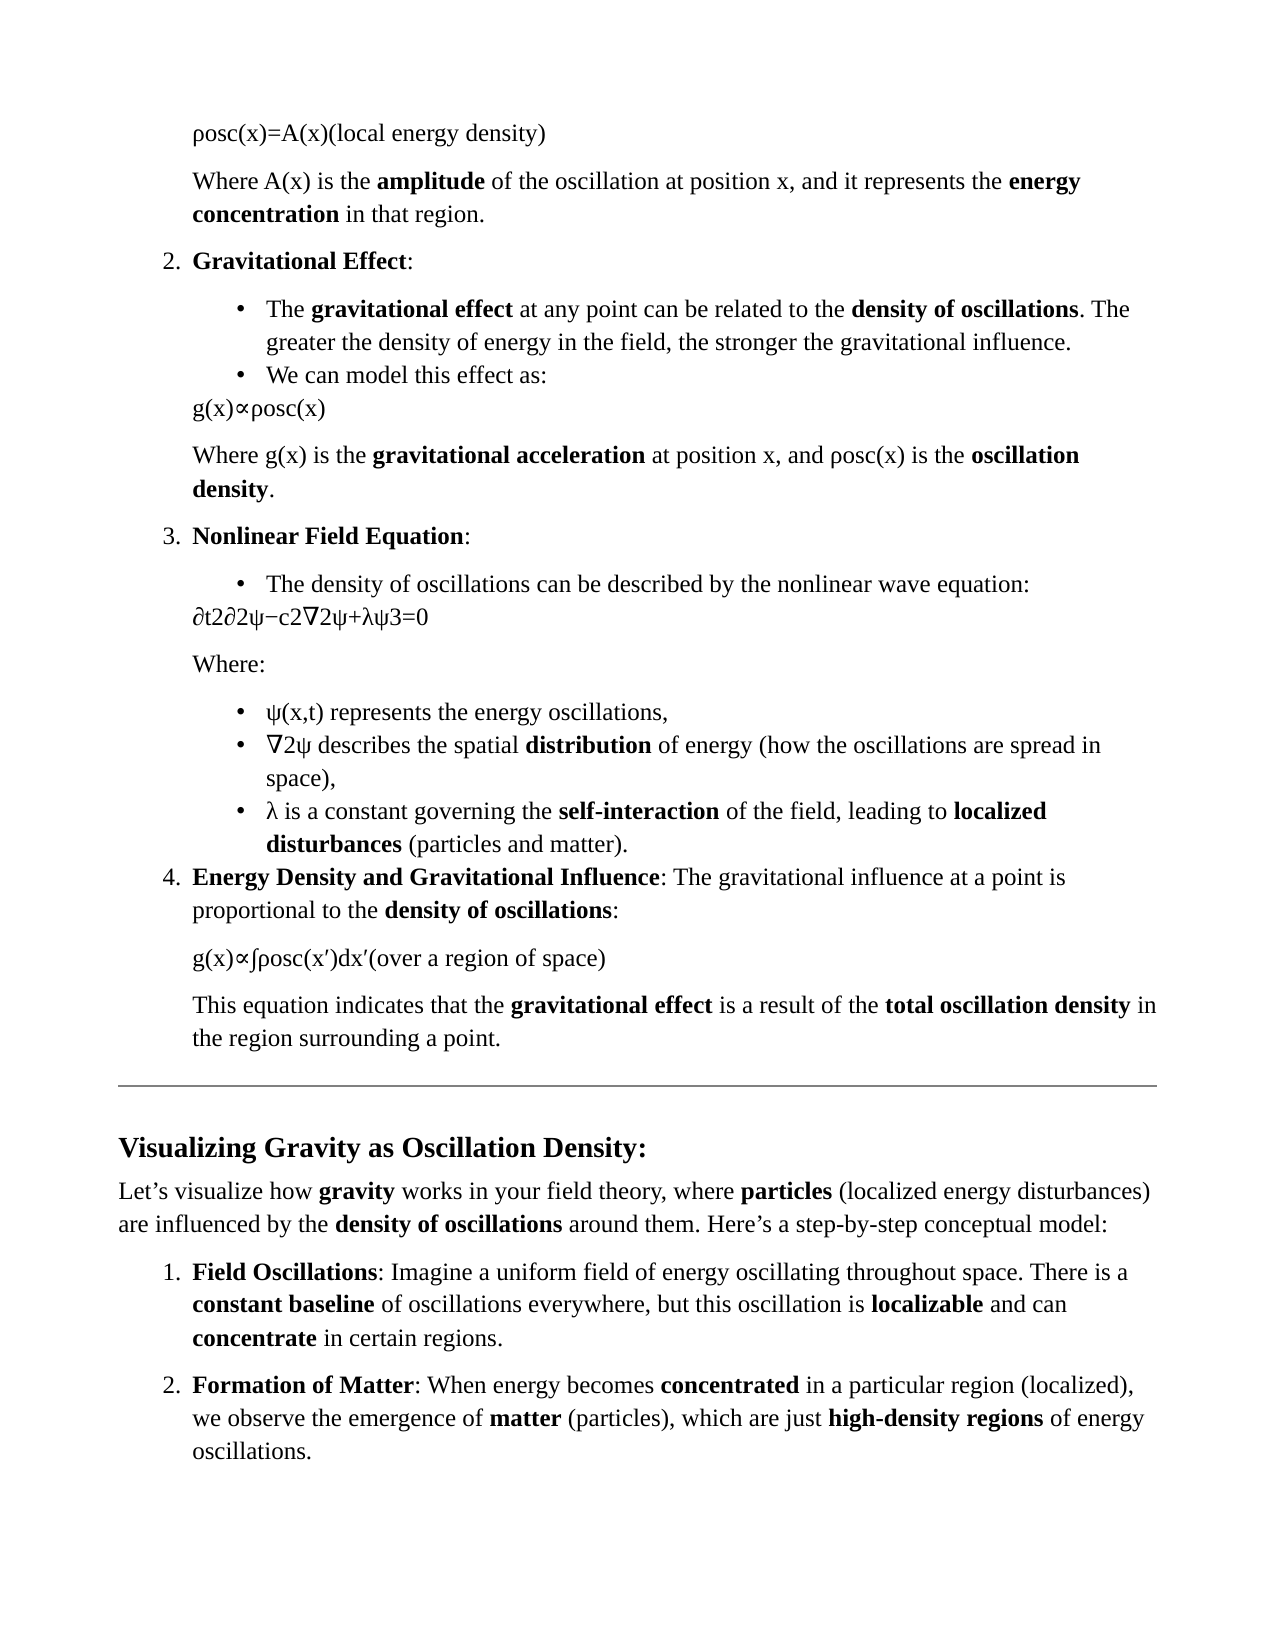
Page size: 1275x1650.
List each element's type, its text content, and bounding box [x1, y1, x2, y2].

list ∇2ψ describes the spatial distribution of energy (how the oscillations are spread in space), [236, 730, 1157, 792]
list This equation indicates that the gravitational effect is a result of the total oscillation density in the region surrounding a point. [162, 990, 1157, 1052]
list g(x)∝∫ρosc​(x′)dx′(over a region of space) [162, 943, 1157, 972]
list Energy Density and Gravitational Influence: The gravitational influence at a point is proportional to the density of oscillations: [162, 862, 1157, 924]
list Where g(x) is the gravitational acceleration at position x, and ρosc​(x) is the oscillation density. [162, 441, 1157, 502]
list ρosc​(x)=A(x)(local energy density) [162, 118, 1157, 147]
list λ is a constant governing the self-interaction of the field, leading to localized disturbances (particles and matter). [236, 796, 1157, 858]
list Gravitational Effect: [162, 246, 1157, 275]
list Field Oscillations: Imagine a uniform field of energy oscillating throughout space. There is a constant baseline of oscillations everywhere, but this oscillation is localizable and can concentrate in certain regions. [162, 1257, 1157, 1351]
list The density of oscillations can be described by the nonlinear wave equation: [236, 569, 1157, 598]
subtitle Visualizing Gravity as Oscillation Density: [118, 1130, 1157, 1163]
list ψ(x,t) represents the energy oscillations, [236, 697, 1157, 726]
list Where A(x) is the amplitude of the oscillation at position x, and it represents the energy concentration in that region. [162, 166, 1157, 227]
text Let’s visualize how gravity works in your field theory, where particles (localized energy disturbances) are influenced by the density of oscillations around them. Here’s a step-by-step conceptual model: [118, 1176, 1157, 1238]
list The gravitational effect at any point can be related to the density of oscillations. The greater the density of energy in the field, the stronger the gravitational influence. [236, 294, 1157, 356]
list We can model this effect as: [236, 360, 1157, 389]
list Formation of Matter: When energy becomes concentrated in a particular region (localized), we observe the emergence of matter (particles), which are just high-density regions of energy oscillations. [162, 1370, 1157, 1465]
list ∂t2∂2ψ​−c2∇2ψ+λψ3=0 [162, 602, 1157, 631]
list Where: [162, 649, 1157, 678]
list g(x)∝ρosc​(x) [162, 393, 1157, 422]
list Nonlinear Field Equation: [162, 521, 1157, 550]
